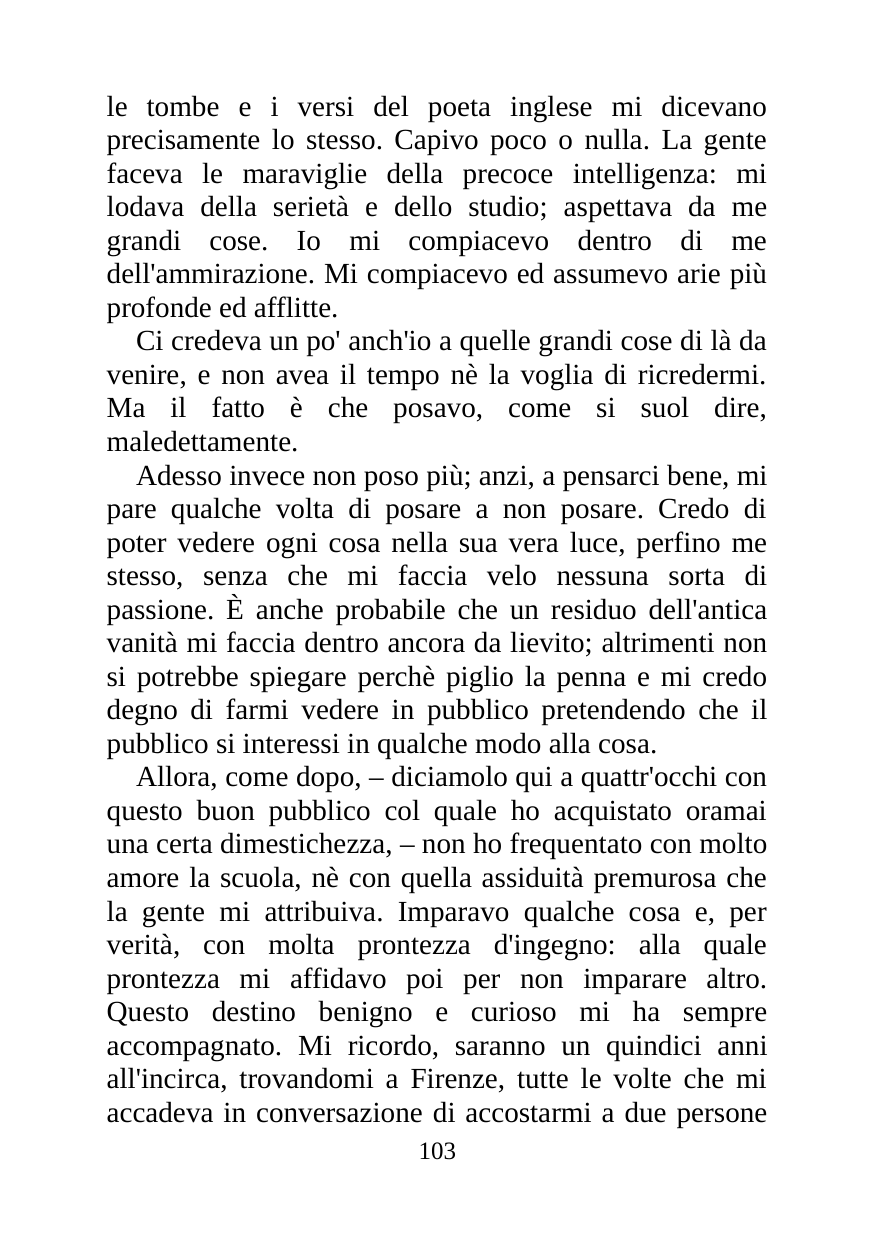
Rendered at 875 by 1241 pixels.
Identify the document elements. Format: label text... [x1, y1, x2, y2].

text Adesso invece non poso più; anzi, a pensarci bene, mi pare qualche volta di posare a non posare. Credo di poter vedere ogni cosa nella sua vera luce, perfino me stesso, senza che mi faccia velo nessuna sorta di passione. È anche probabile che un residuo dell'antica vanità mi faccia dentro ancora da lievito; altrimenti non si potrebbe spiegare perchè piglio la penna e mi credo degno di farmi vedere in pubblico pretendendo che il pubblico si interessi in qualche modo alla cosa. [106, 458, 768, 759]
text le tombe e i versi del poeta inglese mi dicevano precisamente lo stesso. Capivo poco o nulla. La gente faceva le maraviglie della precoce intelligenza: mi lodava della serietà e dello studio; aspettava da me grandi cose. Io mi compiacevo dentro di me dell'ammirazione. Mi compiacevo ed assumevo arie più profonde ed afflitte. [106, 89, 768, 323]
text Ci credeva un po' anch'io a quelle grandi cose di là da venire, e non avea il tempo nè la voglia di ricredermi. Ma il fatto è che posavo, come si suol dire, maledettamente. [106, 323, 768, 458]
text Allora, come dopo, – diciamolo qui a quattr'occhi con questo buon pubblico col quale ho acquistato oramai una certa dimestichezza, – non ho frequentato con molto amore la scuola, nè con quella assiduità premurosa che la gente mi attribuiva. Imparavo qualche cosa e, per verità, con molta prontezza d'ingegno: alla quale prontezza mi affidavo poi per non imparare altro. Questo destino benigno e curioso mi ha sempre accompagnato. Mi ricordo, saranno un quindici anni all'incirca, trovandomi a Firenze, tutte le volte che mi accadeva in conversazione di accostarmi a due persone [106, 759, 768, 1128]
